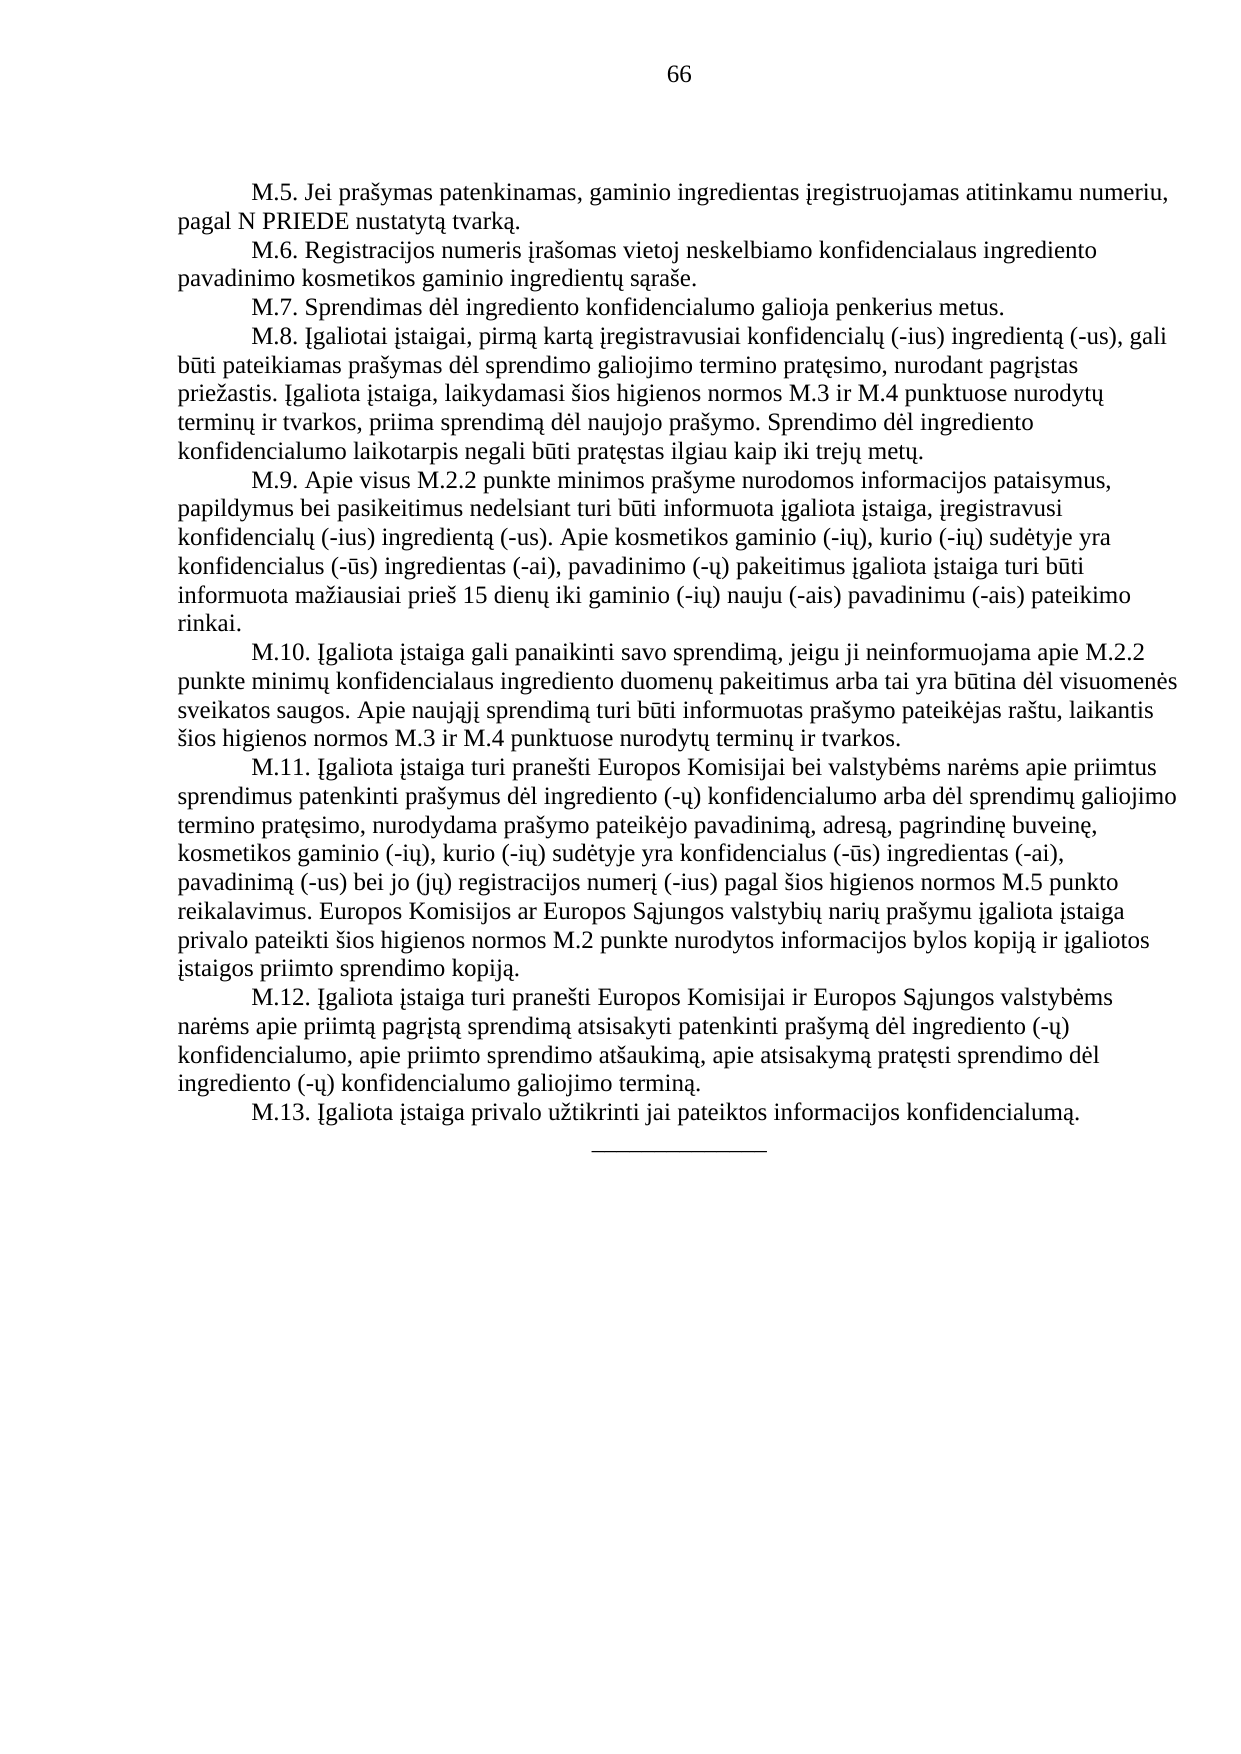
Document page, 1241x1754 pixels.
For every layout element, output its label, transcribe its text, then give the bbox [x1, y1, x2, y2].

text M.12. Įgaliota įstaiga turi pranešti Europos Komisijai ir Europos Sąjungos valstybėms narėms apie priimtą pagrįstą sprendimą atsisakyti patenkinti prašymą dėl ingrediento (-ų) konfidencialumo, apie priimto sprendimo atšaukimą, apie atsisakymą pratęsti sprendimo dėl ingrediento (-ų) konfidencialumo galiojimo terminą. [177, 982, 1181, 1097]
text M.8. Įgaliotai įstaigai, pirmą kartą įregistravusiai konfidencialų (-ius) ingredientą (-us), gali būti pateikiamas prašymas dėl sprendimo galiojimo termino pratęsimo, nurodant pagrįstas priežastis. Įgaliota įstaiga, laikydamasi šios higienos normos M.3 ir M.4 punktuose nurodytų terminų ir tvarkos, priima sprendimą dėl naujojo prašymo. Sprendimo dėl ingrediento konfidencialumo laikotarpis negali būti pratęstas ilgiau kaip iki trejų metų. [177, 321, 1181, 465]
text M.7. Sprendimas dėl ingrediento konfidencialumo galioja penkerius metus. [177, 292, 1181, 321]
text M.11. Įgaliota įstaiga turi pranešti Europos Komisijai bei valstybėms narėms apie priimtus sprendimus patenkinti prašymus dėl ingrediento (-ų) konfidencialumo arba dėl sprendimų galiojimo termino pratęsimo, nurodydama prašymo pateikėjo pavadinimą, adresą, pagrindinę buveinę, kosmetikos gaminio (-ių), kurio (-ių) sudėtyje yra konfidencialus (-ūs) ingredientas (-ai), pavadinimą (-us) bei jo (jų) registracijos numerį (-ius) pagal šios higienos normos M.5 punkto reikalavimus. Europos Komisijos ar Europos Sąjungos valstybių narių prašymu įgaliota įstaiga privalo pateikti šios higienos normos M.2 punkte nurodytos informacijos bylos kopiją ir įgaliotos įstaigos priimto sprendimo kopiją. [177, 752, 1181, 982]
text ______________ [177, 1126, 1181, 1155]
text M.13. Įgaliota įstaiga privalo užtikrinti jai pateiktos informacijos konfidencialumą. [177, 1097, 1181, 1126]
text M.9. Apie visus M.2.2 punkte minimos prašyme nurodomos informacijos pataisymus, papildymus bei pasikeitimus nedelsiant turi būti informuota įgaliota įstaiga, įregistravusi konfidencialų (-ius) ingredientą (-us). Apie kosmetikos gaminio (-ių), kurio (-ių) sudėtyje yra konfidencialus (-ūs) ingredientas (-ai), pavadinimo (-ų) pakeitimus įgaliota įstaiga turi būti informuota mažiausiai prieš 15 dienų iki gaminio (-ių) nauju (-ais) pavadinimu (-ais) pateikimo rinkai. [177, 465, 1181, 637]
text M.6. Registracijos numeris įrašomas vietoj neskelbiamo konfidencialaus ingrediento pavadinimo kosmetikos gaminio ingredientų sąraše. [177, 235, 1181, 292]
text M.5. Jei prašymas patenkinamas, gaminio ingredientas įregistruojamas atitinkamu numeriu, pagal N PRIEDE nustatytą tvarką. [177, 177, 1181, 235]
text M.10. Įgaliota įstaiga gali panaikinti savo sprendimą, jeigu ji neinformuojama apie M.2.2 punkte minimų konfidencialaus ingrediento duomenų pakeitimus arba tai yra būtina dėl visuomenės sveikatos saugos. Apie naująjį sprendimą turi būti informuotas prašymo pateikėjas raštu, laikantis šios higienos normos M.3 ir M.4 punktuose nurodytų terminų ir tvarkos. [177, 637, 1181, 752]
